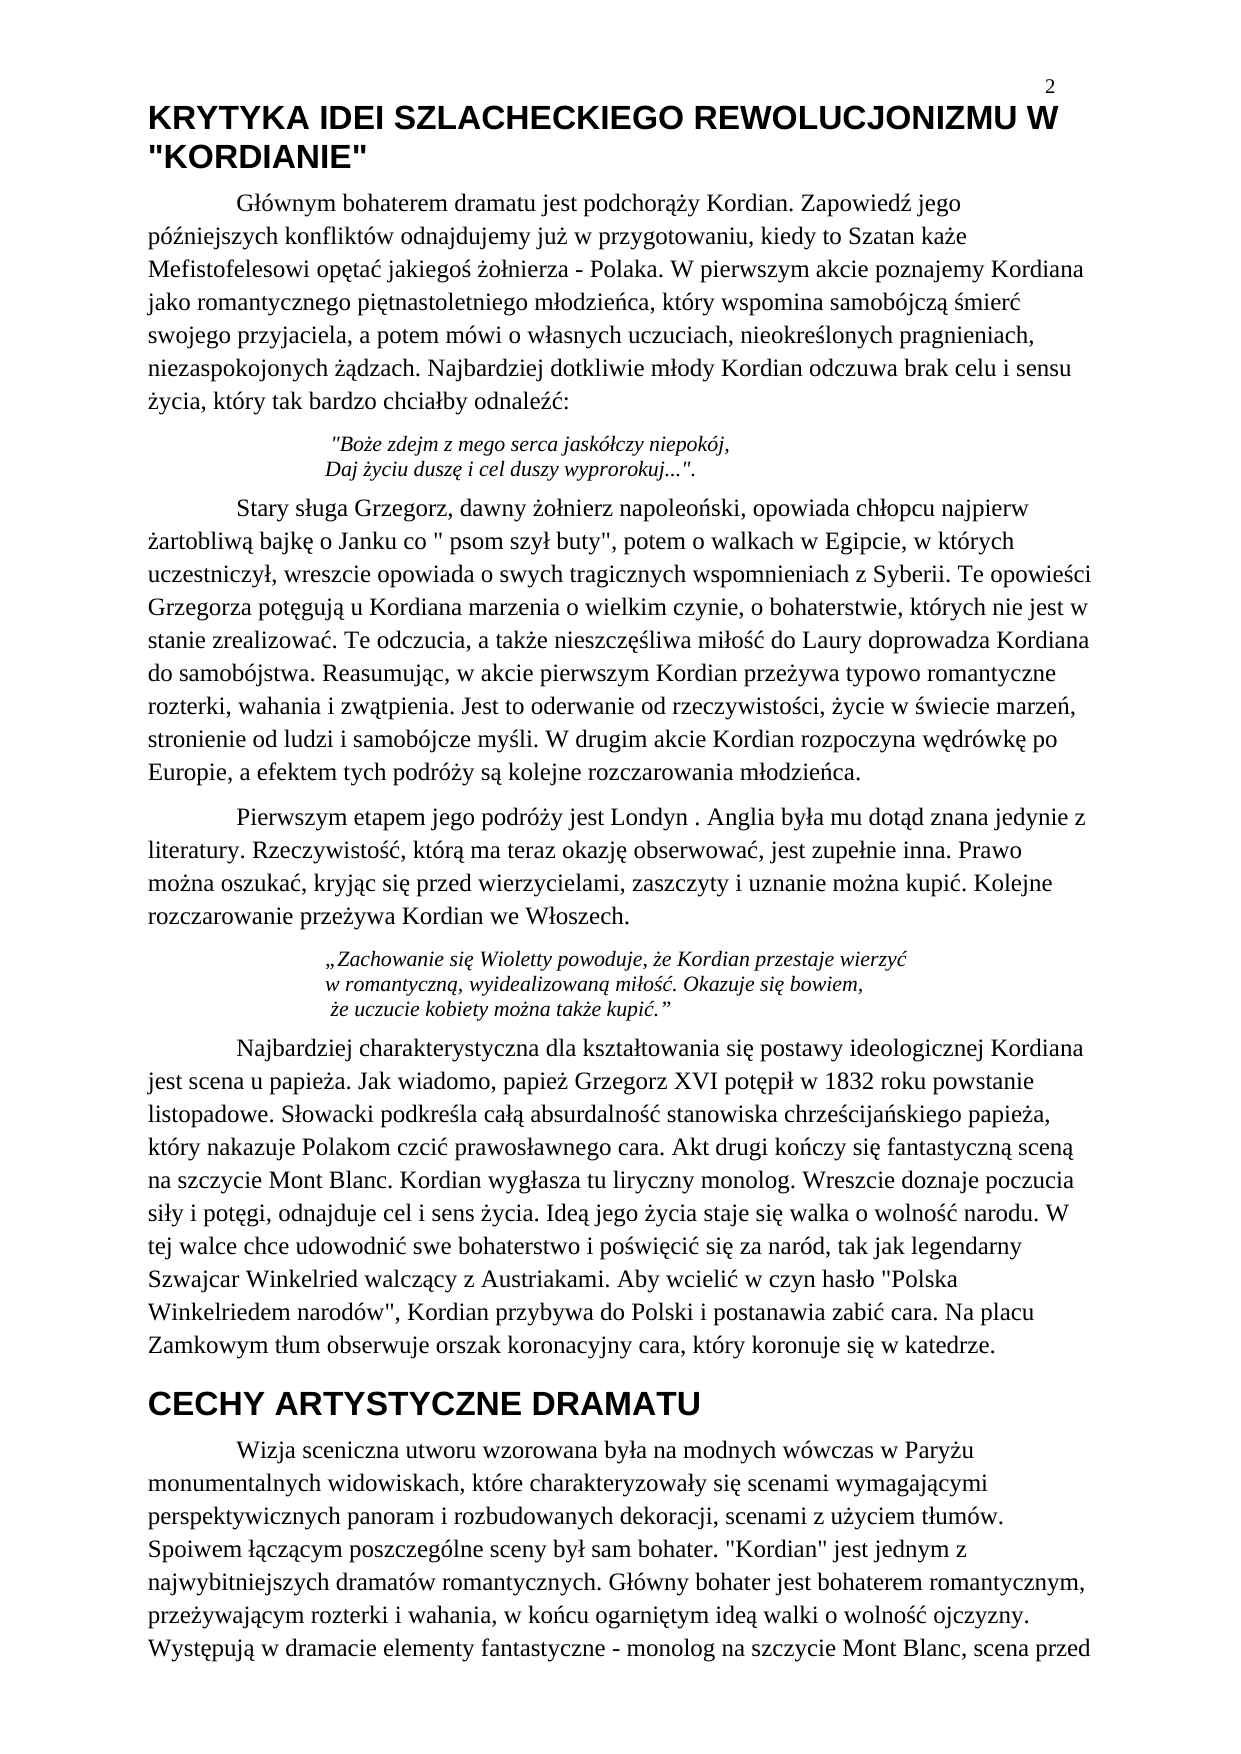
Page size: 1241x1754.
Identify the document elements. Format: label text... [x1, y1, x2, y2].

text Wizja sceniczna utworu wzorowana była na modnych wówczas w Paryżu monumentalnych widowiskach, które charakteryzowały się scenami wymagającymi perspektywicznych panoram i rozbudowanych dekoracji, scenami z użyciem tłumów. Spoiwem łączącym poszczególne sceny był sam bohater. "Kordian" jest jednym z najwybitniejszych dramatów romantycznych. Główny bohater jest bohaterem romantycznym, przeżywającym rozterki i wahania, w końcu ogarniętym ideą walki o wolność ojczyzny. Występują w dramacie elementy fantastyczne - monolog na szczycie Mont Blanc, scena przed [148, 1435, 1092, 1662]
text "Boże zdejm z mego serca jaskółczy niepokój, Daj życiu duszę i cel duszy wyprorokuj...". [325, 431, 915, 481]
text Stary sługa Grzegorz, dawny żołnierz napoleoński, opowiada chłopcu najpierw żartobliwą bajkę o Janku co " psom szył buty", potem o walkach w Egipcie, w których uczestniczył, wreszcie opowiada o swych tragicznych wspomnieniach z Syberii. Te opowieści Grzegorza potęgują u Kordiana marzenia o wielkim czynie, o bohaterstwie, których nie jest w stanie zrealizować. Te odczucia, a także nieszczęśliwa miłość do Laury doprowadza Kordiana do samobójstwa. Reasumując, w akcie pierwszym Kordian przeżywa typowo romantyczne rozterki, wahania i zwątpienia. Jest to oderwanie od rzeczywistości, życie w świecie marzeń, stronienie od ludzi i samobójcze myśli. W drugim akcie Kordian rozpoczyna wędrówkę po Europie, a efektem tych podróży są kolejne rozczarowania młodzieńca. [148, 493, 1092, 786]
text Najbardziej charakterystyczna dla kształtowania się postawy ideologicznej Kordiana jest scena u papieża. Jak wiadomo, papież Grzegorz XVI potępił w 1832 roku powstanie listopadowe. Słowacki podkreśla całą absurdalność stanowiska chrześcijańskiego papieża, który nakazuje Polakom czcić prawosławnego cara. Akt drugi kończy się fantastyczną sceną na szczycie Mont Blanc. Kordian wygłasza tu liryczny monolog. Wreszcie doznaje poczucia siły i potęgi, odnajduje cel i sens życia. Ideą jego życia staje się walka o wolność narodu. W tej walce chce udowodnić swe bohaterstwo i poświęcić się za naród, tak jak legendarny Szwajcar Winkelried walczący z Austriakami. Aby wcielić w czyn hasło "Polska Winkelriedem narodów", Kordian przybywa do Polski i postanawia zabić cara. Na placu Zamkowym tłum obserwuje orszak koronacyjny cara, który koronuje się w katedrze. [148, 1033, 1092, 1359]
text „Zachowanie się Wioletty powoduje, że Kordian przestaje wierzyć w romantyczną, wyidealizowaną miłość. Okazuje się bowiem, [325, 946, 915, 996]
text Głównym bohaterem dramatu jest podchorąży Kordian. Zapowiedź jego późniejszych konfliktów odnajdujemy już w przygotowaniu, kiedy to Szatan każe Mefistofelesowi opętać jakiegoś żołnierza - Polaka. W pierwszym akcie poznajemy Kordiana jako romantycznego piętnastoletniego młodzieńca, który wspomina samobójczą śmierć swojego przyjaciela, a potem mówi o własnych uczuciach, nieokreślonych pragnieniach, niezaspokojonych żądzach. Najbardziej dotkliwie młody Kordian odczuwa brak celu i sensu życia, który tak bardzo chciałby odnaleźć: [148, 188, 1092, 414]
subtitle CECHY ARTYSTYCZNE DRAMATU [148, 1384, 1092, 1423]
text Pierwszym etapem jego podróży jest Londyn . Anglia była mu dotąd znana jedynie z literatury. Rzeczywistość, którą ma teraz okazję obserwować, jest zupełnie inna. Prawo można oszukać, kryjąc się przed wierzycielami, zaszczyty i uznanie można kupić. Kolejne rozczarowanie przeżywa Kordian we Włoszech. [148, 802, 1092, 929]
subtitle KRYTYKA IDEI SZLACHECKIEGO REWOLUCJONIZMU W "KORDIANIE" [148, 98, 1092, 175]
text że uczucie kobiety można także kupić.” [325, 996, 915, 1021]
